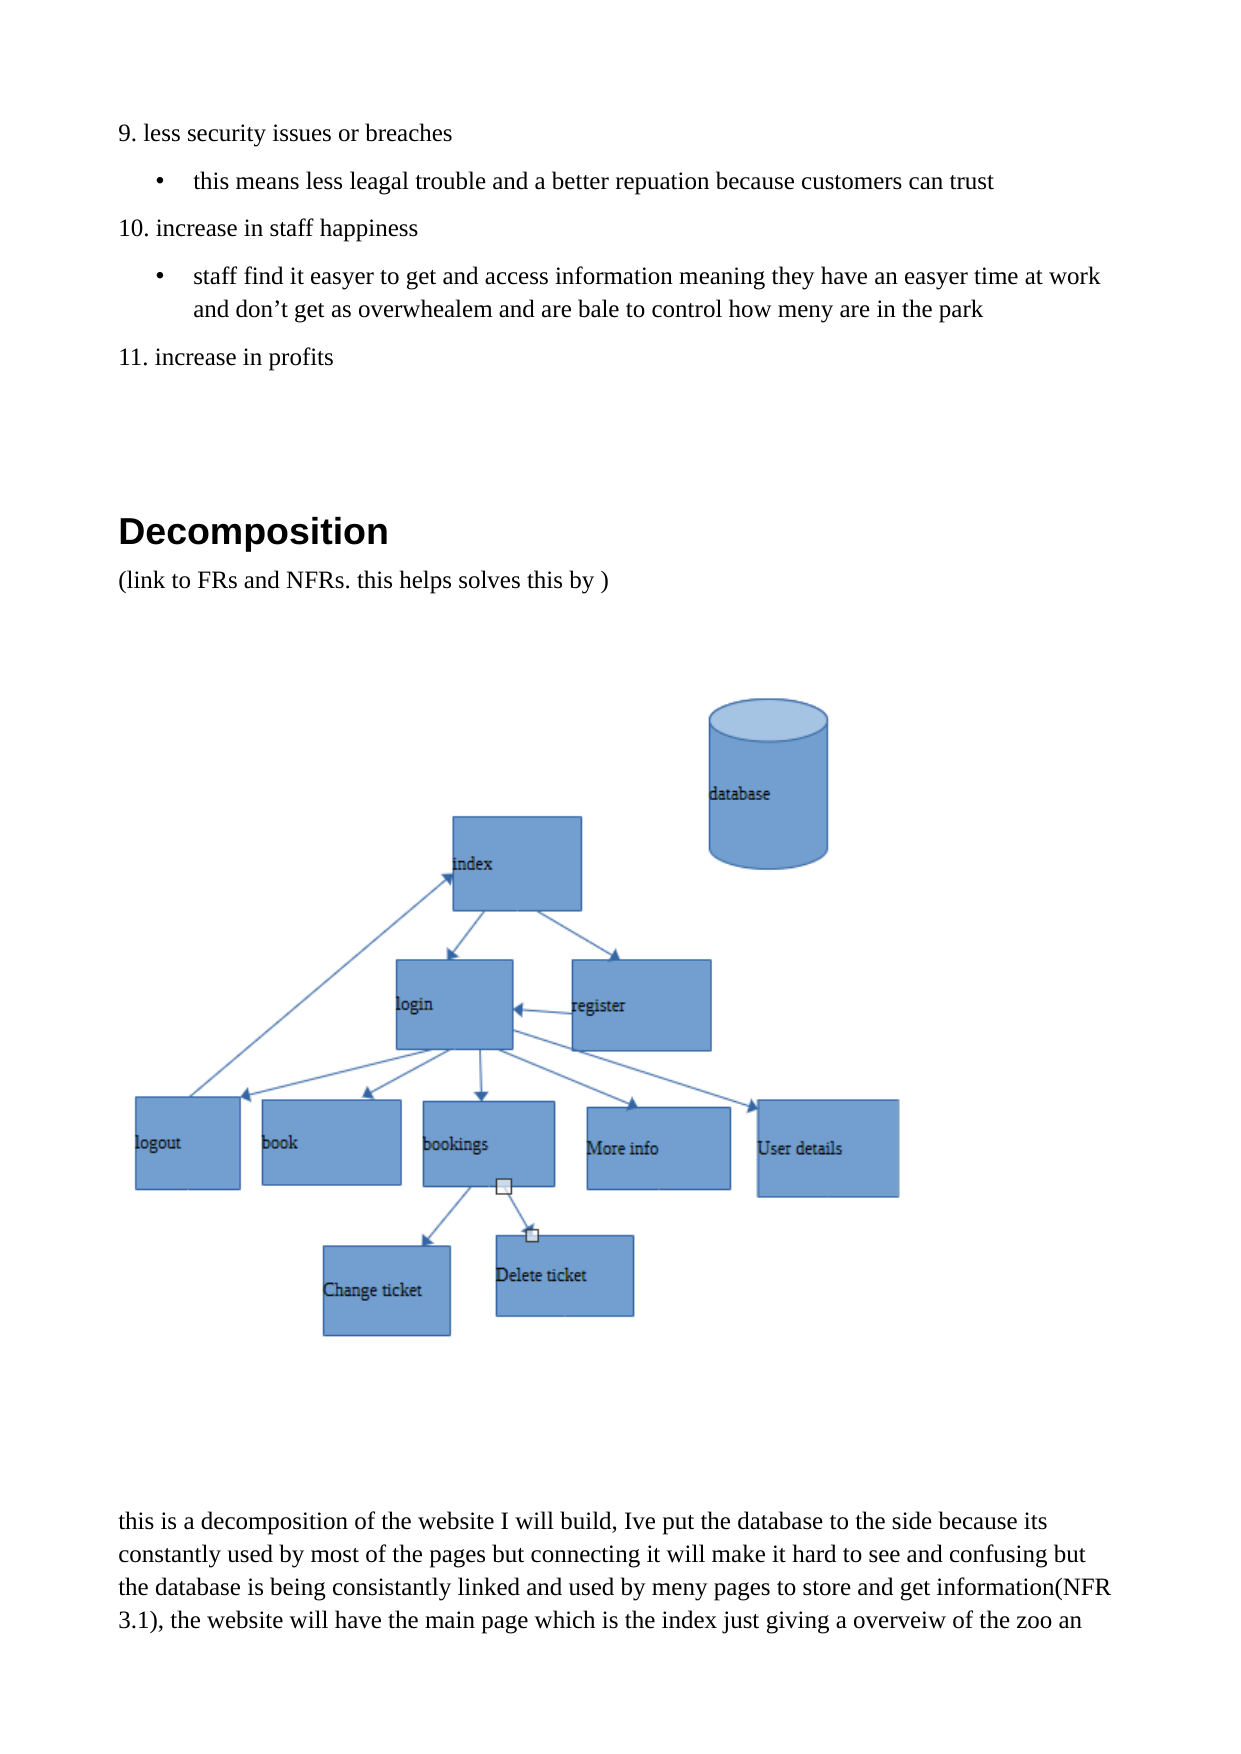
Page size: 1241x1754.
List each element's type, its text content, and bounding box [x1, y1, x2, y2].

picture [107, 642, 949, 1420]
text this is a decomposition of the website I will build, Ive put the database to the side because its constantly used by most of the pages but connecting it will make it hard to see and confusing but the database is being consistantly linked and used by meny pages to store and get information(NFR 3.1), the website will have the main page which is the index just giving a overveiw of the zoo an [118, 1506, 1122, 1634]
text 9. less security issues or breaches [118, 118, 1122, 147]
text 10. increase in staff happiness [118, 213, 1122, 242]
text 11. increase in profits [118, 342, 1122, 370]
subtitle Decomposition [118, 509, 1122, 552]
list this means less leagal trouble and a better repuation because customers can trust [156, 166, 1122, 194]
text (link to FRs and NFRs. this helps solves this by ) [118, 565, 1122, 594]
list staff find it easyer to get and access information meaning they have an easyer time at work and don’t get as overwhealem and are bale to control how meny are in the park [156, 261, 1122, 323]
